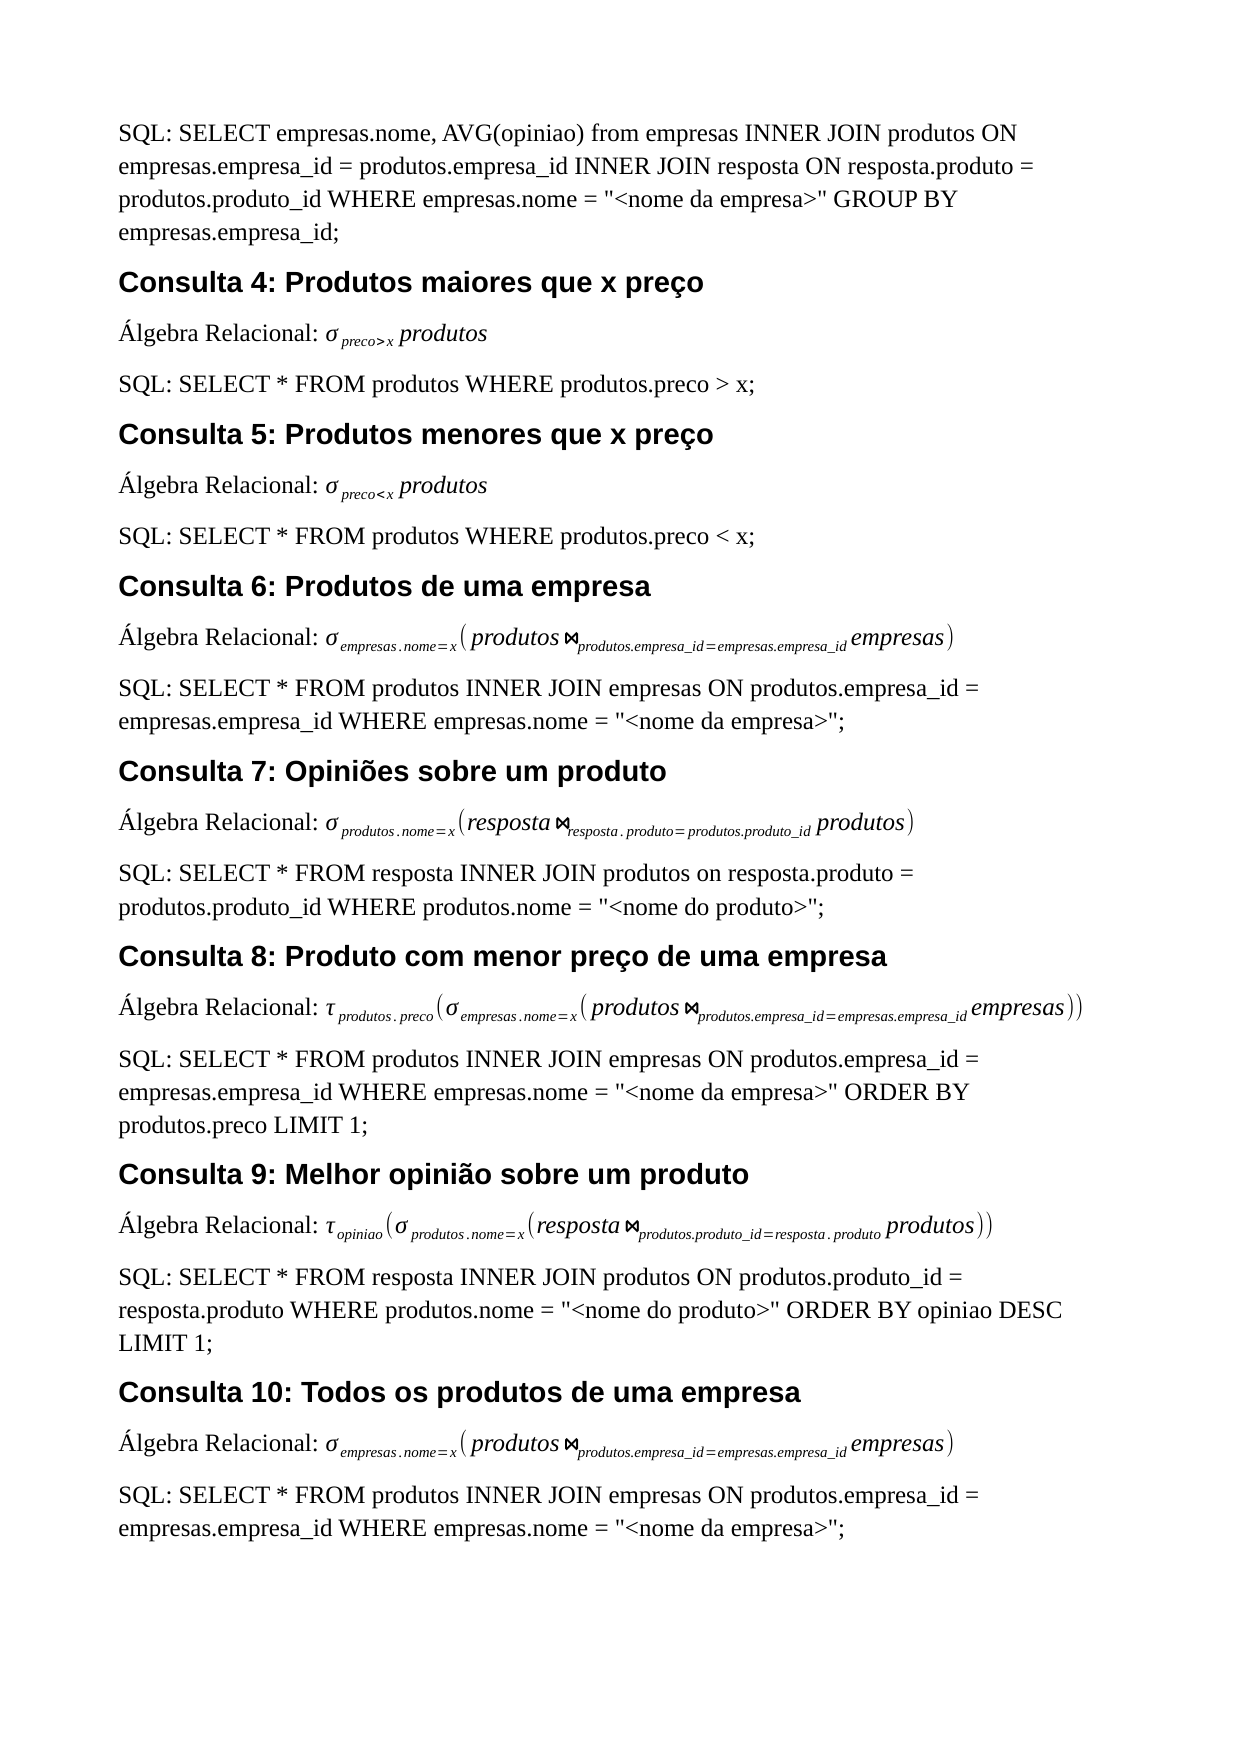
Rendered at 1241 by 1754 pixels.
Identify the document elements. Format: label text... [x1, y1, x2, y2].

text Álgebra Relacional: [118, 470, 1122, 502]
text Consulta 7: Opiniões sobre um produto [118, 754, 1122, 788]
text Álgebra Relacional: [118, 318, 1122, 350]
text SQL: SELECT * FROM produtos INNER JOIN empresas ON produtos.empresa_id = empresas.empresa_id WHERE empresas.nome = "<nome da empresa>" ORDER BY produtos.preco LIMIT 1; [118, 1044, 1122, 1138]
text Álgebra Relacional: [118, 622, 1122, 654]
text SQL: SELECT * FROM produtos WHERE produtos.preco > x; [118, 369, 1122, 398]
text Consulta 9: Melhor opinião sobre um produto [118, 1157, 1122, 1191]
text Consulta 8: Produto com menor preço de uma empresa [118, 939, 1122, 973]
text SQL: SELECT * FROM resposta INNER JOIN produtos on resposta.produto = produtos.produto_id WHERE produtos.nome = "<nome do produto>"; [118, 858, 1122, 920]
text SQL: SELECT * FROM produtos WHERE produtos.preco < x; [118, 521, 1122, 550]
text Consulta 5: Produtos menores que x preço [118, 417, 1122, 450]
text Consulta 10: Todos os produtos de uma empresa [118, 1375, 1122, 1409]
text SQL: SELECT * FROM produtos INNER JOIN empresas ON produtos.empresa_id = empresas.empresa_id WHERE empresas.nome = "<nome da empresa>"; [118, 673, 1122, 735]
text Consulta 4: Produtos maiores que x preço [118, 265, 1122, 298]
text Consulta 6: Produtos de uma empresa [118, 569, 1122, 602]
text Álgebra Relacional: [118, 992, 1122, 1025]
text SQL: SELECT * FROM produtos INNER JOIN empresas ON produtos.empresa_id = empresas.empresa_id WHERE empresas.nome = "<nome da empresa>"; [118, 1480, 1122, 1542]
text Álgebra Relacional: [118, 1210, 1122, 1243]
text SQL: SELECT empresas.nome, AVG(opiniao) from empresas INNER JOIN produtos ON empresas.empresa_id = produtos.empresa_id INNER JOIN resposta ON resposta.produto = produtos.produto_id WHERE empresas.nome = "<nome da empresa>" GROUP BY empresas.empresa_id; [118, 118, 1122, 246]
text Álgebra Relacional: [118, 1428, 1122, 1461]
text SQL: SELECT * FROM resposta INNER JOIN produtos ON produtos.produto_id = resposta.produto WHERE produtos.nome = "<nome do produto>" ORDER BY opiniao DESC LIMIT 1; [118, 1262, 1122, 1357]
text Álgebra Relacional: [118, 807, 1122, 840]
